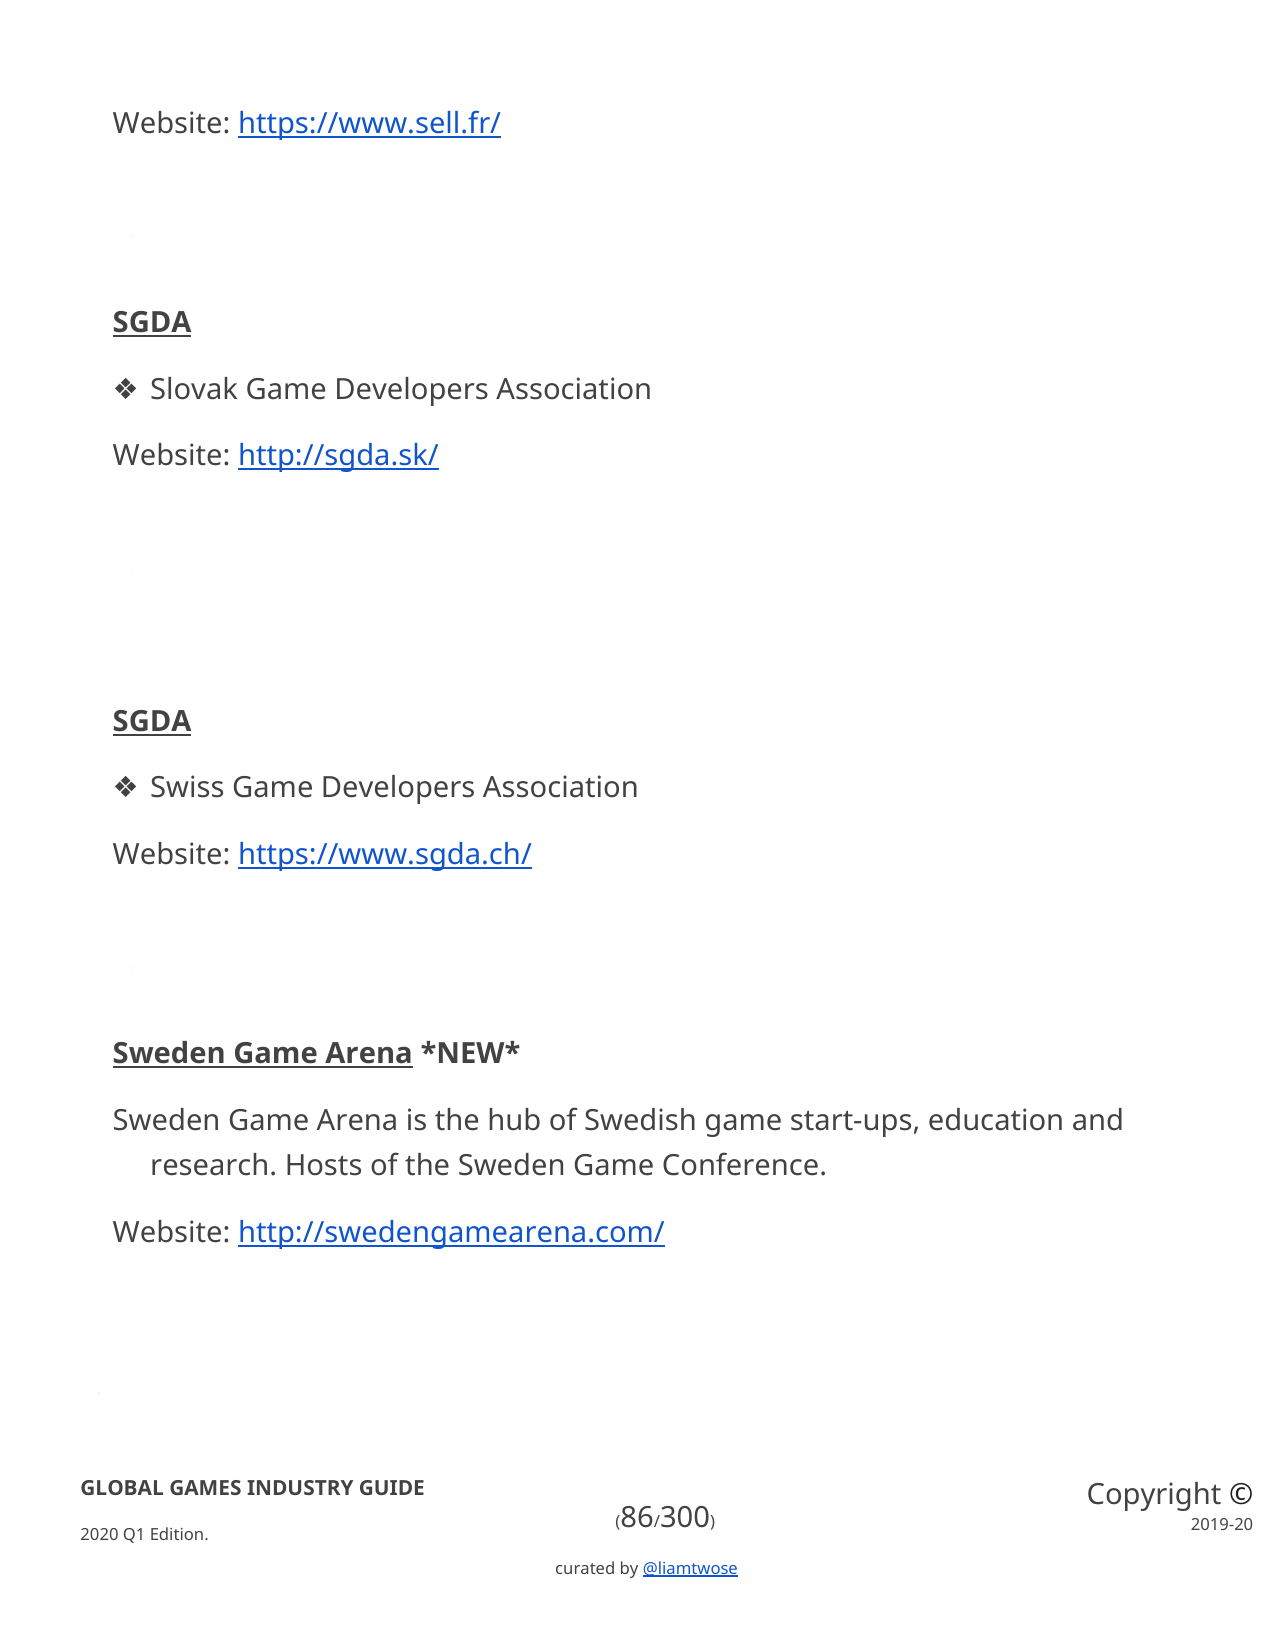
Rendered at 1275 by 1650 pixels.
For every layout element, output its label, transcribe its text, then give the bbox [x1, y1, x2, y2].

text Website: https://www.sgda.ch/ [112, 833, 1200, 873]
list Swiss Game Developers Association [112, 767, 1200, 806]
text SGDA [112, 302, 1200, 341]
text SGDA [112, 700, 1200, 740]
text Sweden Game Arena is the hub of Swedish game start-ups, education and research. Hosts of the Sweden Game Conference. [112, 1099, 1200, 1184]
list Slovak Game Developers Association [112, 368, 1200, 408]
text Website: http://sgda.sk/ [112, 434, 1200, 474]
text Website: https://www.sell.fr/ [112, 102, 1200, 142]
text Website: http://swedengamearena.com/ [112, 1211, 1200, 1251]
text Sweden Game Arena *NEW* [112, 1033, 1200, 1072]
